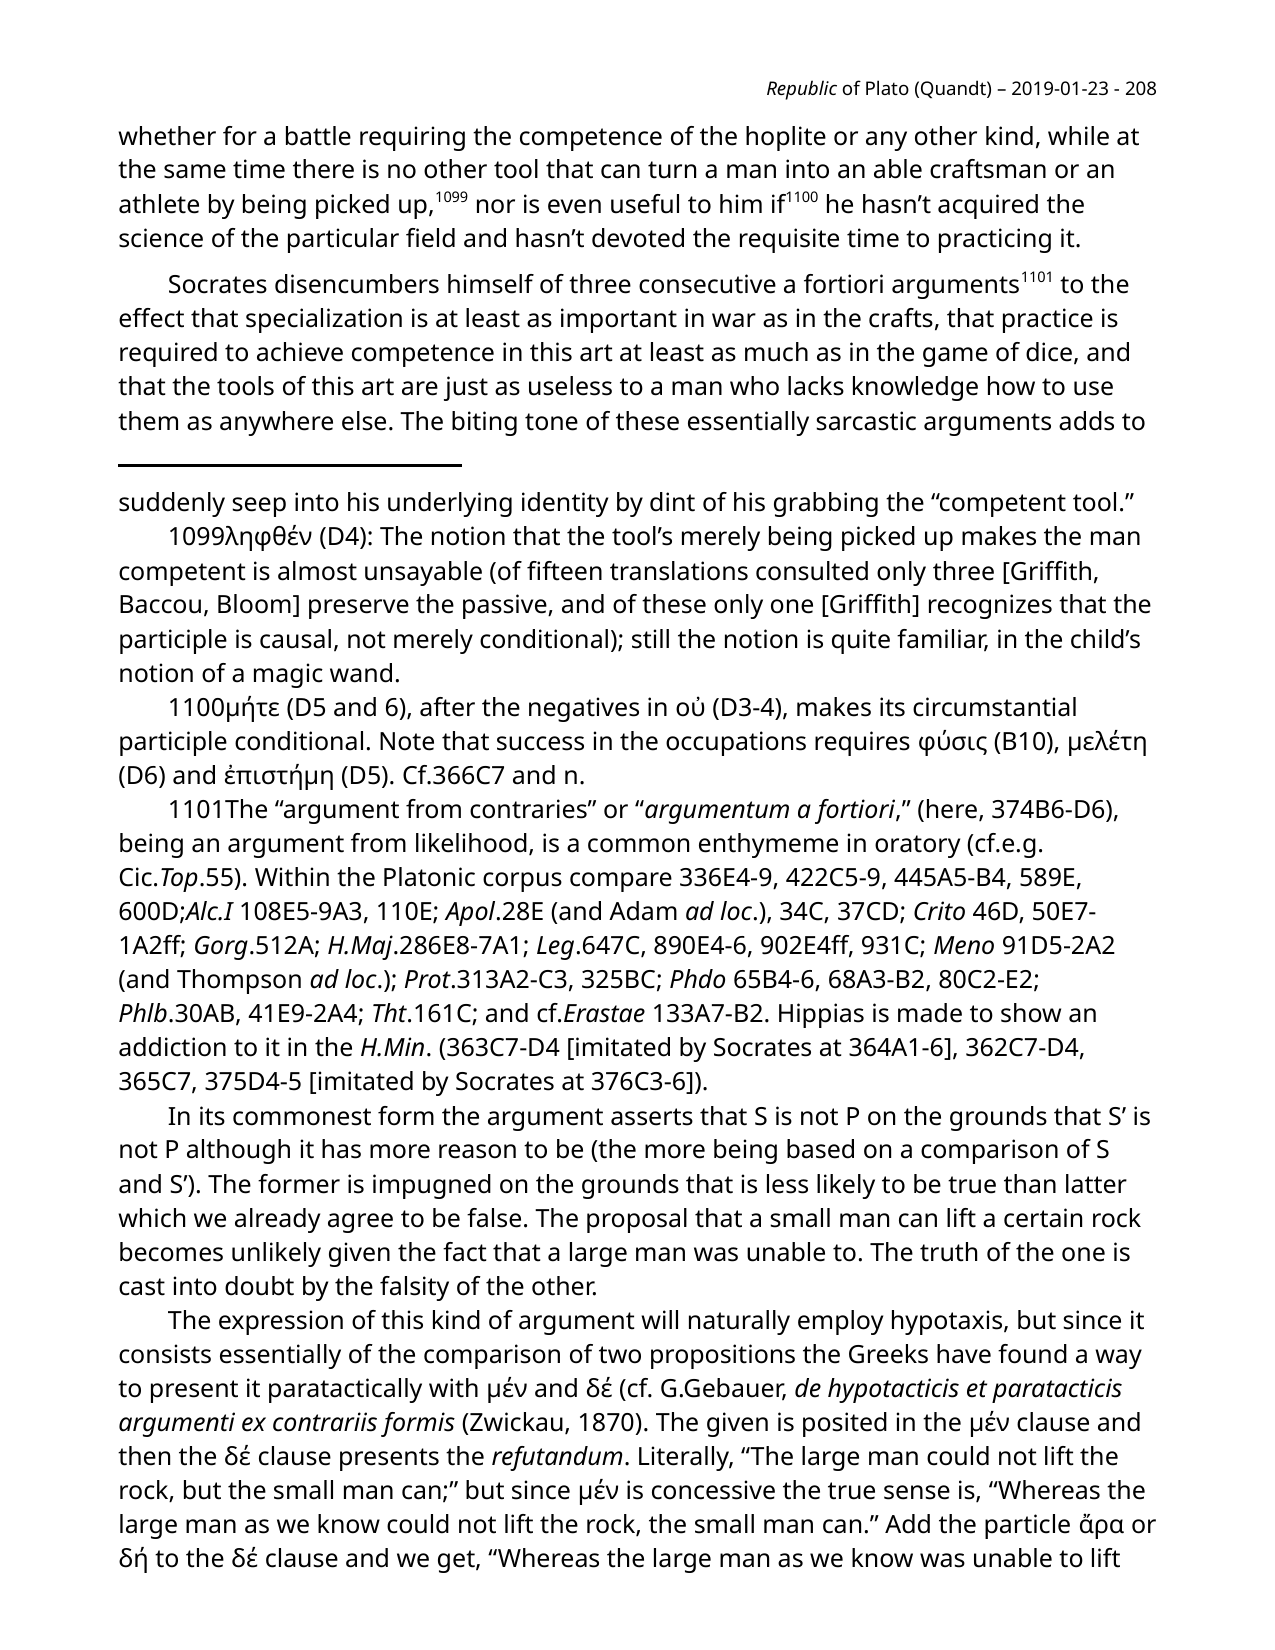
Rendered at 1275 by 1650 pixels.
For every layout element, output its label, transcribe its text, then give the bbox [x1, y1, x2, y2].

text ἱκανὸς ἀγωνιστής (D3): ἱκανός comes from A3, and ἀγωνιστής is now a nominal designation for the πολεμικός. The semantics are made to suggest that competence will suddenly seep into his underlying identity by dint of his grabbing the “competent tool.” [118, 485, 1157, 519]
text Socrates disencumbers himself of three consecutive a fortiori arguments to the effect that specialization is at least as important in war as in the crafts, that practice is required to achieve competence in this art at least as much as in the game of dice, and that the tools of this art are just as useless to a man who lacks knowledge how to use them as anywhere else. The biting tone of these essentially sarcastic arguments adds to the vehemence with which he had above characterized the uncontrollable growth of the city. Both had been brought on by Glaucon's concupiscence. [118, 267, 1157, 437]
text So how on the one hand could we forbid the shoemaker from trying to be a farmer at the same time and from being a weaver or a builder but allow him only to be a shoemaker, with the purpose of ensuring that the work of the art competent at shoes comes out well, and similarly with the others, in general assign one job to one distinct man, the job that his inborn nature best suited him for and in connection with which we meant him to dismiss the other pursuits and every day of his life work just at it and avoid missing the needs of the moment, and therefore to achieve a fine product and outcome, whereas when it comes to matters of war is there any question whether it is of the utmost importance that such be achieved well? Or is war such an easy matter that a person who farms will be competent at military things also as will a person who makes shoes, and anybody else who works at any other art, although at the same time the world has never known a person competent at checkers or competent at dice, who hasn’t been at it since he was a child but treats it only as a hobby. No, the moment he grabs a shield or some other weapon or tool of the military art, right then and there he’ll be a “sufficient” combatant to use your term, whether for a battle requiring the competence of the hoplite or any other kind, while at the same time there is no other tool that can turn a man into an able craftsman or an athlete by being picked up, nor is even useful to him if he hasn’t acquired the science of the particular field and hasn’t devoted the requisite time to practicing it. [118, 118, 1157, 254]
text In its commonest form the argument asserts that S is not P on the grounds that S’ is not P although it has more reason to be (the more being based on a comparison of S and S’). The former is impugned on the grounds that is less likely to be true than latter which we already agree to be false. The proposal that a small man can lift a certain rock becomes unlikely given the fact that a large man was unable to. The truth of the one is cast into doubt by the falsity of the other. [118, 1098, 1157, 1302]
text ληφθέν (D4): The notion that the tool’s merely being picked up makes the man competent is almost unsayable (of fifteen translations consulted only three [Griffith, Baccou, Bloom] preserve the passive, and of these only one [Griffith] recognizes that the participle is causal, not merely conditional); still the notion is quite familiar, in the child’s notion of a magic wand. [118, 519, 1157, 689]
text The expression of this kind of argument will naturally employ hypotaxis, but since it consists essentially of the comparison of two propositions the Greeks have found a way to present it paratactically with μέν and δέ (cf. G.Gebauer, de hypotacticis et paratacticis argumenti ex contrariis formis (Zwickau, 1870). The given is posited in the μέν clause and then the δέ clause presents the refutandum. Literally, “The large man could not lift the rock, but the small man can;” but since μέν is concessive the true sense is, “Whereas the large man as we know could not lift the rock, the small man can.” Add the particle ἄρα or δή to the δέ clause and we get, “Whereas the large man as we know was unable to lift the rock, I just realized (ἄρα) that the small man can;” or “Whereas the large man as we know was unable to lift the rock, the small man will of course (δή) be able to.” The “affect” added by the particle becomes the focus of the entire statement since it begs us to ask, “You ‘just realized it’ how?” or “How can you be sure he, 'will of course’”? The ἄρα that most commonly appears in the δέ clause can be prepared by another ἄρα in the μέν clause (Crito 50D, Prot.325BC, Rep.600D). For the future cf. C4 and D5; 422C9, 445B1, 600D3. [118, 1302, 1157, 1575]
text μήτε (D5 and 6), after the negatives in οὐ (D3-4), makes its circumstantial participle conditional. Note that success in the occupations requires φύσις (B10), μελέτη (D6) and ἐπιστήμη (D5). Cf.366C7 and n. [118, 689, 1157, 792]
text The “argument from contraries” or “argumentum a fortiori,” (here, 374B6-D6), being an argument from likelihood, is a common enthymeme in oratory (cf.e.g. Cic.Top.55). Within the Platonic corpus compare 336E4-9, 422C5-9, 445A5-B4, 589E, 600D;Alc.I 108E5-9A3, 110E; Apol.28E (and Adam ad loc.), 34C, 37CD; Crito 46D, 50E7-1A2ff; Gorg.512A; H.Maj.286E8-7A1; Leg.647C, 890E4-6, 902E4ff, 931C; Meno 91D5-2A2 (and Thompson ad loc.); Prot.313A2-C3, 325BC; Phdo 65B4-6, 68A3-B2, 80C2-E2; Phlb.30AB, 41E9-2A4; Tht.161C; and cf.Erastae 133A7-B2. Hippias is made to show an addiction to it in the H.Min. (363C7-D4 [imitated by Socrates at 364A1-6], 362C7-D4, 365C7, 375D4-5 [imitated by Socrates at 376C3-6]). [118, 792, 1157, 1098]
